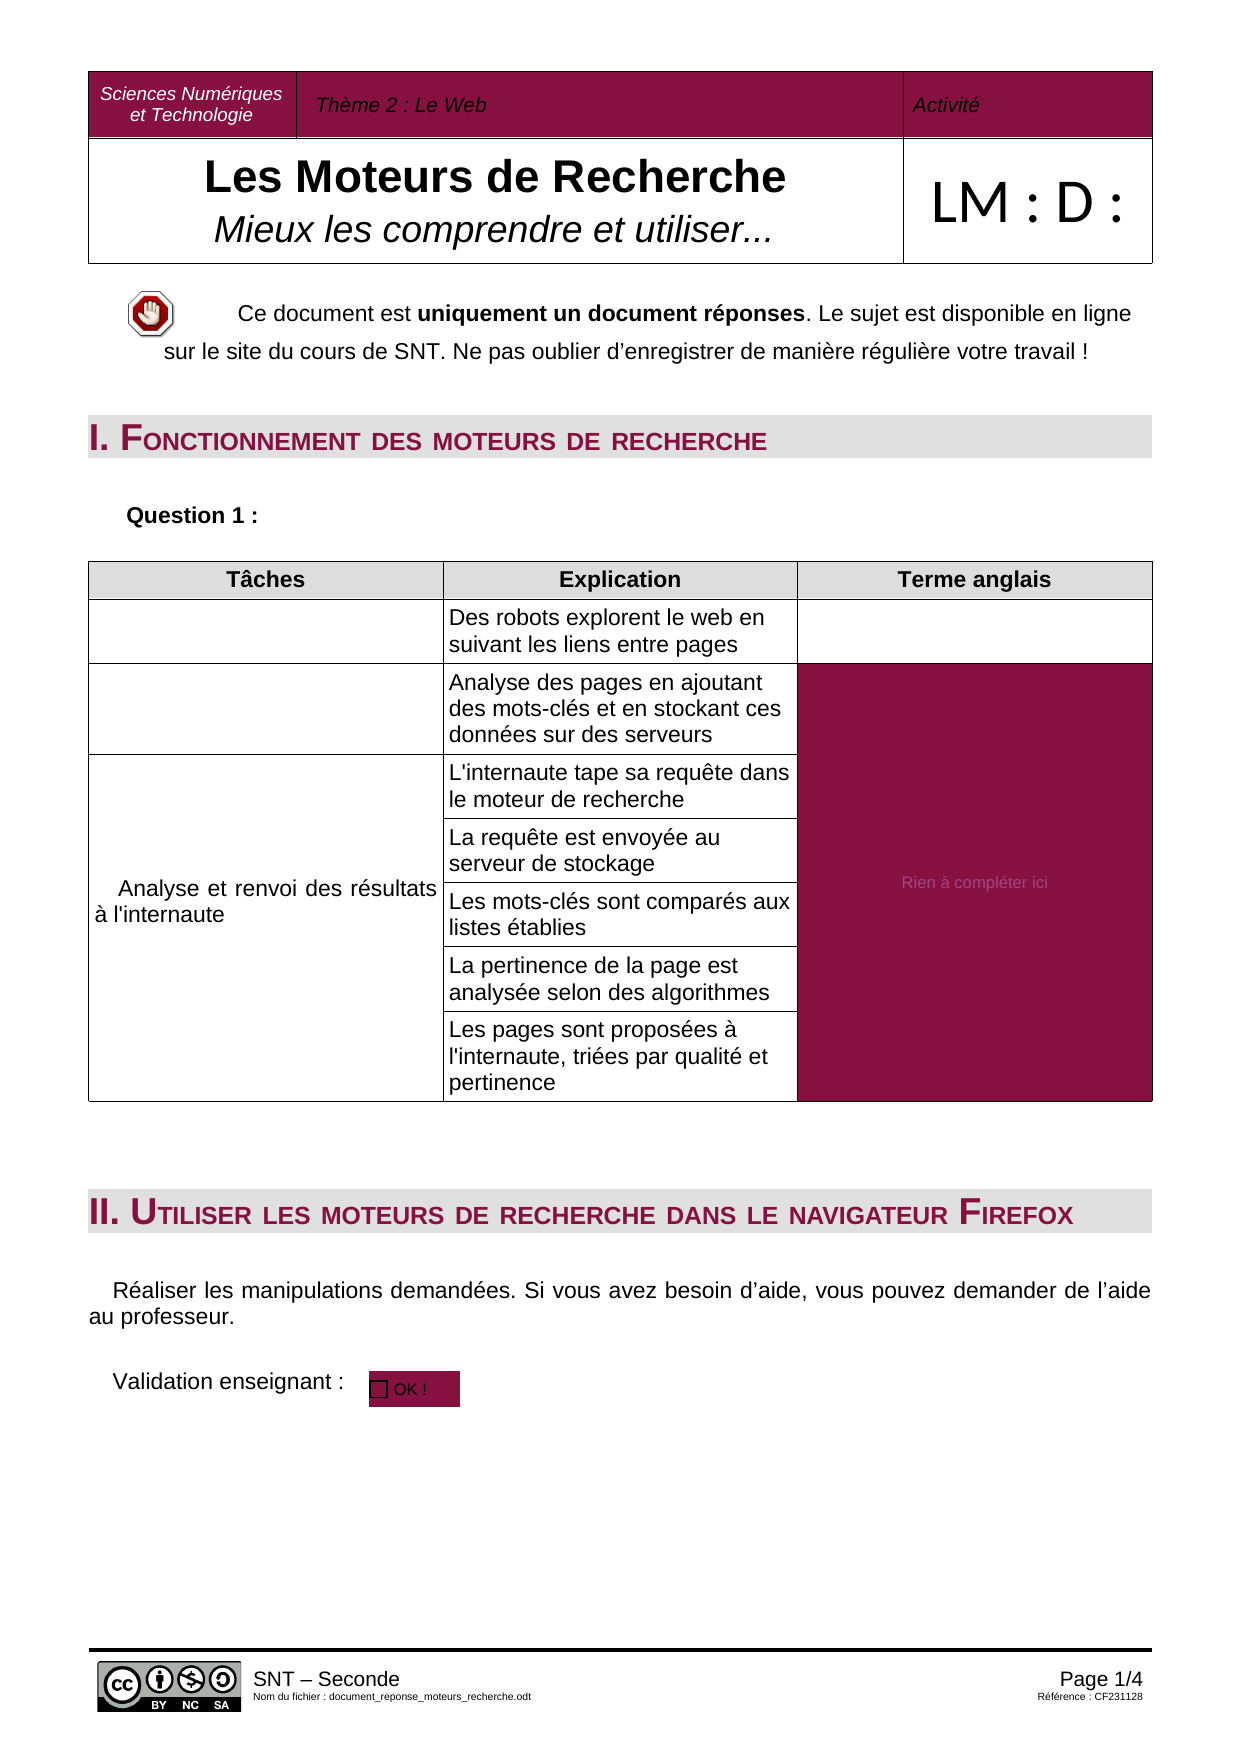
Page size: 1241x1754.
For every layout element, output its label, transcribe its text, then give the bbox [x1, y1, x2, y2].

table_header Tâches [89, 562, 443, 598]
table_cell Analyse et renvoi des résultats à l'internaute [89, 755, 443, 1101]
table_cell Les pages sont proposées à l'internaute, triées par qualité et pertinence [444, 1012, 797, 1101]
table_header Explication [444, 562, 797, 598]
table_header Terme anglais [798, 562, 1152, 598]
subtitle Fonctionnement des moteurs de recherche [88, 415, 1152, 458]
text Réaliser les manipulations demandées. Si vous avez besoin d’aide, vous pouvez demander de l’aide au professeur. [88, 1277, 1152, 1329]
table_header Sciences Numériques et Technologie [89, 72, 296, 137]
table_cell LM : D : [904, 139, 1152, 262]
picture [127, 289, 175, 338]
text Validation enseignant : [88, 1368, 1152, 1394]
table_cell Des robots explorent le web en suivant les liens entre pages [444, 600, 797, 663]
table_cell [798, 600, 1152, 663]
subtitle Utiliser les moteurs de recherche dans le navigateur Firefox [88, 1189, 1152, 1233]
table_cell La pertinence de la page est analysée selon des algorithmes [444, 947, 797, 1011]
table_cell L'internaute tape sa requête dans le moteur de recherche [444, 755, 797, 818]
table_header [297, 72, 903, 137]
table_cell Les Moteurs de Recherche Mieux les comprendre et utiliser... [89, 139, 903, 262]
picture [97, 1661, 242, 1712]
table_header [904, 72, 1152, 137]
table_cell La requête est envoyée au serveur de stockage [444, 819, 797, 882]
table_cell Les mots-clés sont comparés aux listes établies [444, 883, 797, 946]
table_cell [89, 664, 443, 753]
list Ce document est uniquement un document réponses. Le sujet est disponible en ligne sur le site du cours de SNT. Ne pas oublier d’enregistrer de manière régulière votre travail ! [126, 289, 1152, 365]
table_cell [89, 600, 443, 663]
table_cell Rien à compléter ici [798, 664, 1152, 1101]
table_cell Analyse des pages en ajoutant des mots-clés et en stockant ces données sur des serveurs [444, 664, 797, 753]
